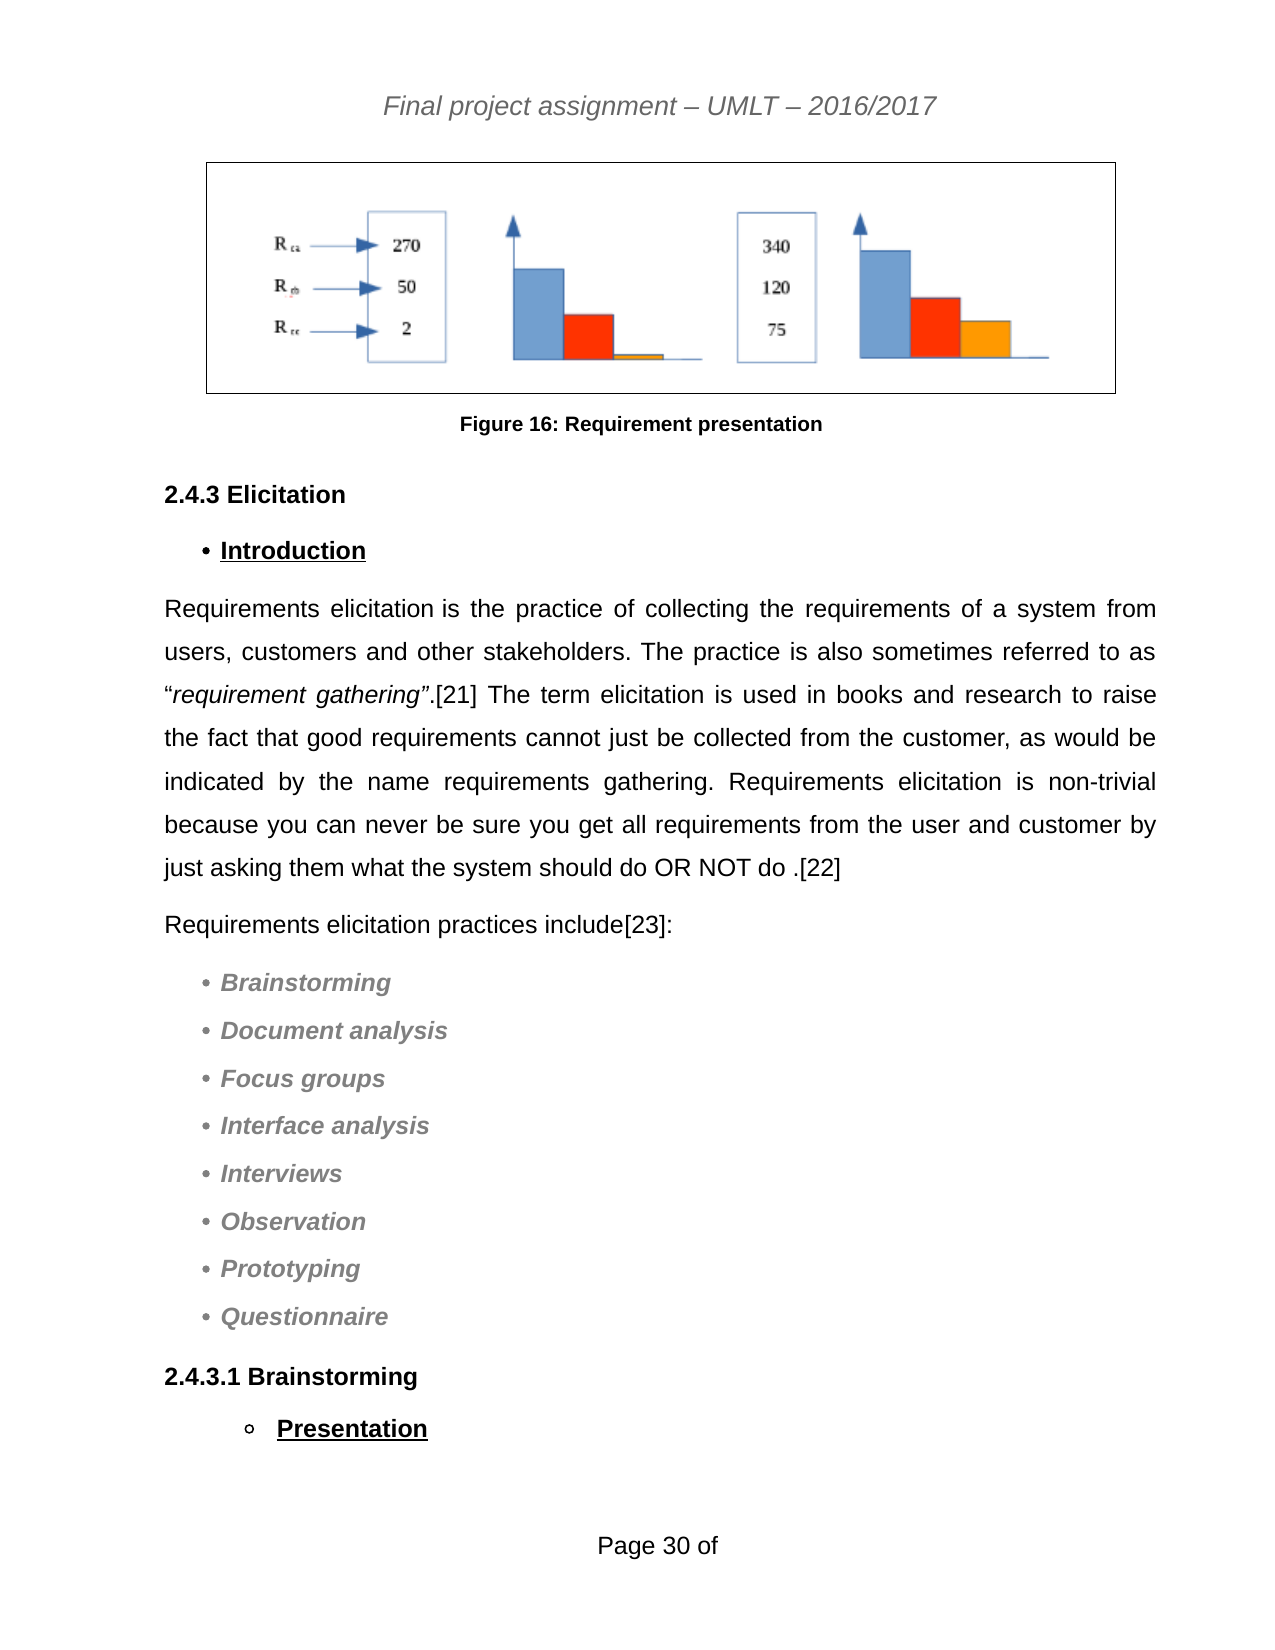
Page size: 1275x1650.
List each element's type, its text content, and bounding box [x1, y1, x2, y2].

list Observation [202, 1207, 1158, 1236]
subtitle 2.4.3 Elicitation [164, 481, 1158, 509]
subtitle 2.4.3.1 Brainstorming [164, 1362, 1158, 1391]
picture [209, 165, 1113, 391]
text Requirements elicitation is the practice of collecting the requirements of a system from users, customers and other stakeholders. The practice is also sometimes referred to as “requirement gathering”.[21] The term elicitation is used in books and research to raise the fact that good requirements cannot just be collected from the customer, as would be indicated by the name requirements gathering. Requirements elicitation is non-trivial because you can never be sure you get all requirements from the user and customer by just asking them what the system should do OR NOT do .[22] [164, 594, 1158, 881]
list Document analysis [202, 1016, 1158, 1045]
text Figure 16: Requirement presentation [164, 151, 1158, 437]
list Prototyping [202, 1254, 1158, 1283]
text Requirements elicitation practices include[23]: [164, 910, 1158, 939]
list Questionnaire [202, 1302, 1158, 1331]
list Interviews [202, 1159, 1158, 1188]
list Interface analysis [202, 1111, 1158, 1140]
list Presentation [239, 1414, 1158, 1443]
list Brainstorming [202, 968, 1158, 997]
list Introduction [202, 536, 1158, 565]
list Focus groups [202, 1063, 1158, 1092]
